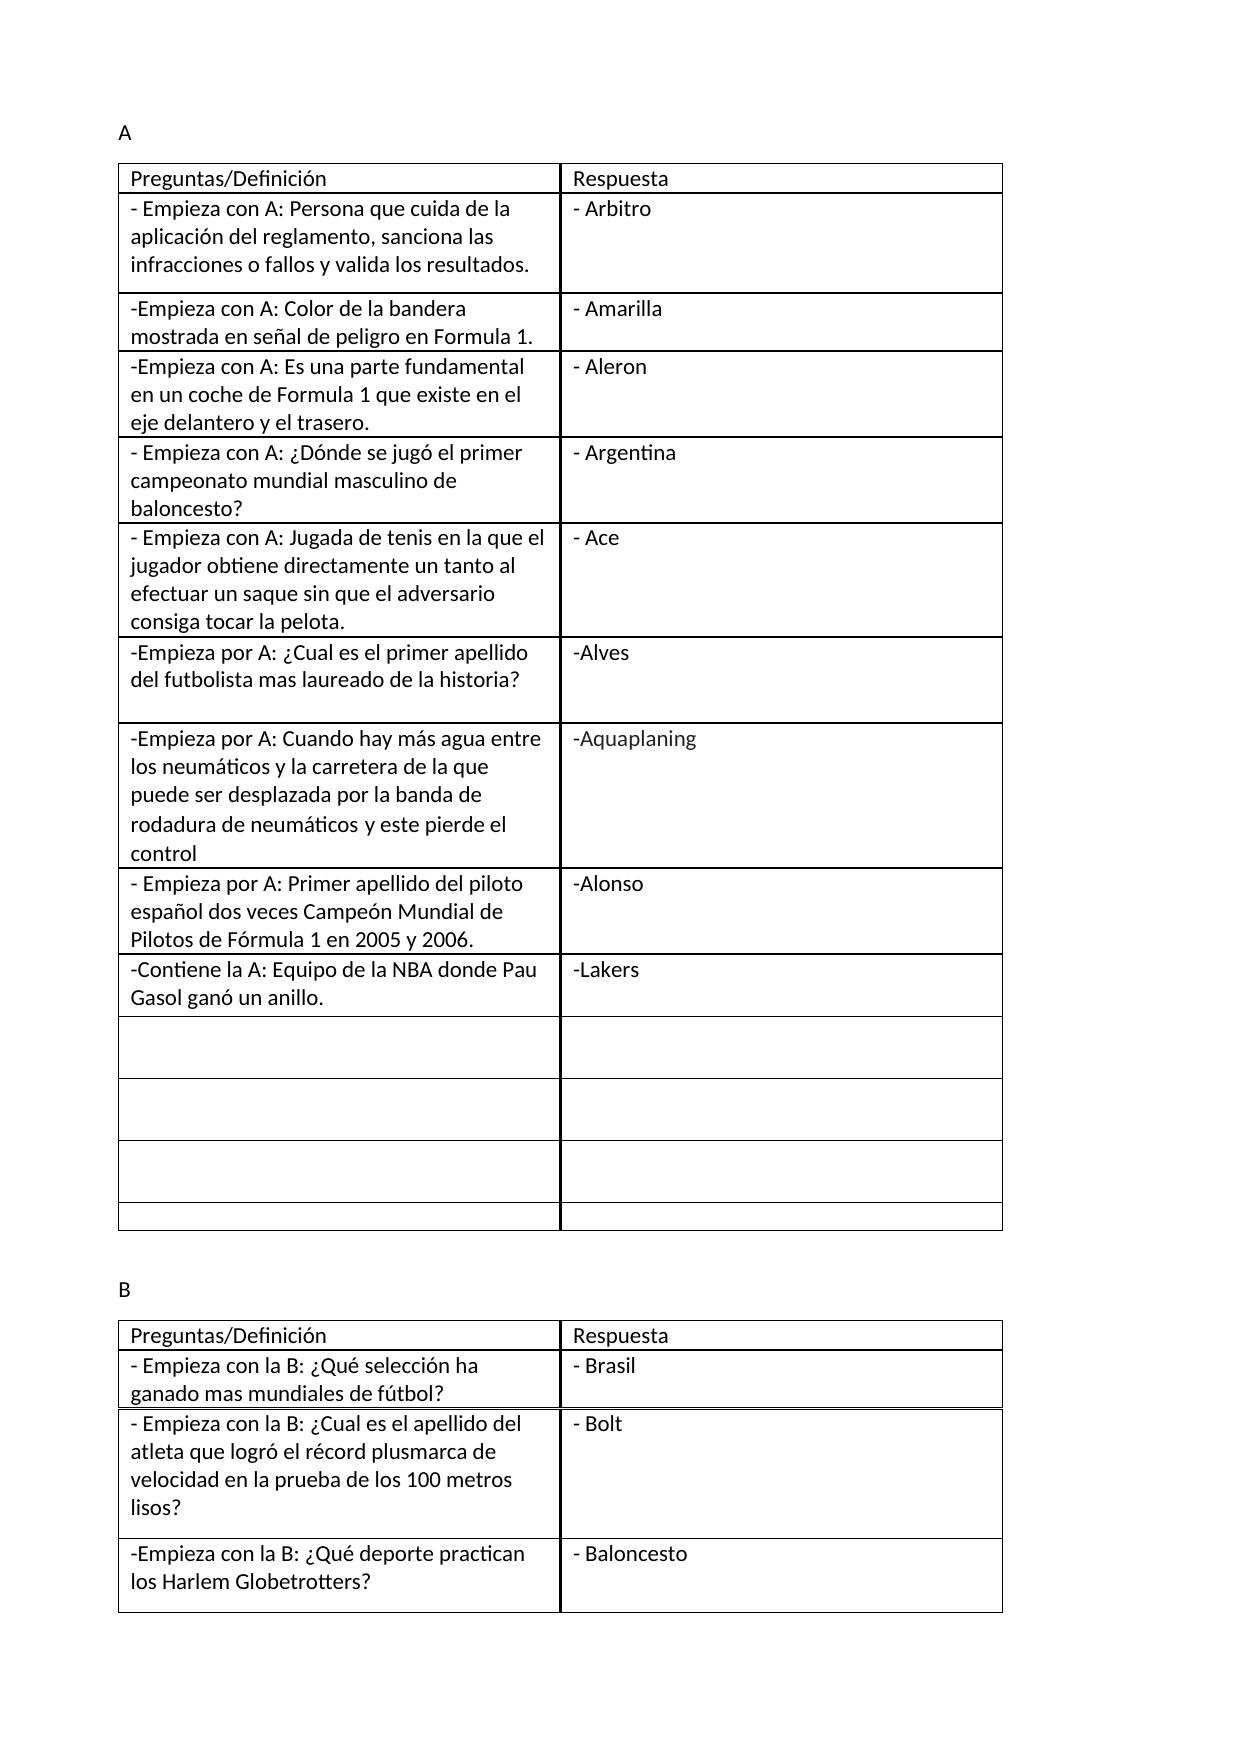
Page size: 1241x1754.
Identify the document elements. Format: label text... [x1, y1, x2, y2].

table_cell [562, 1079, 1002, 1140]
table_header Preguntas/Definición [119, 164, 559, 192]
table_cell -Empieza por A: ¿Cual es el primer apellido del futbolista mas laureado de la historia? [119, 638, 559, 722]
table_cell - Arbitro [562, 194, 1002, 292]
table_cell [562, 1141, 1002, 1202]
table_cell - Amarilla [562, 294, 1002, 350]
table_cell -Alonso [562, 869, 1002, 953]
table_cell -Empieza con A: Es una parte fundamental en un coche de Formula 1 que existe en el eje delantero y el trasero. [119, 352, 559, 436]
text B [118, 1276, 1122, 1304]
table_cell [119, 1141, 559, 1202]
table_cell [119, 1079, 559, 1140]
table_cell - Empieza con A: Persona que cuida de la aplicación del reglamento, sanciona las infracciones o fallos y valida los resultados. [119, 194, 559, 292]
table_cell -Lakers [562, 955, 1002, 1016]
table_cell [119, 1017, 559, 1078]
table_cell - Empieza con A: ¿Dónde se jugó el primer campeonato mundial masculino de baloncesto? [119, 438, 559, 522]
table_cell - Empieza con la B: ¿Qué selección ha ganado mas mundiales de fútbol? [119, 1351, 559, 1407]
table_cell -Empieza por A: Cuando hay más agua entre los neumáticos y la carretera de la que puede ser desplazada por la banda de rodadura de neumáticos y este pierde el control [119, 724, 559, 867]
table_cell - Empieza por A: Primer apellido del piloto español dos veces Campeón Mundial de Pilotos de Fórmula 1 en 2005 y 2006. [119, 869, 559, 953]
table_header Preguntas/Definición [119, 1321, 559, 1349]
table_cell - Baloncesto [562, 1539, 1002, 1612]
table_cell -Aquaplaning [562, 724, 1002, 867]
table_cell [562, 1017, 1002, 1078]
table_cell - Aleron [562, 352, 1002, 436]
table_cell - Brasil [562, 1351, 1002, 1407]
table_cell - Empieza con la B: ¿Cual es el apellido del atleta que logró el récord plusmarca de velocidad en la prueba de los 100 metros lisos? [119, 1410, 559, 1538]
table_cell [562, 1203, 1002, 1230]
table_cell - Ace [562, 524, 1002, 636]
table_cell - Bolt [562, 1410, 1002, 1538]
table_cell [119, 1203, 559, 1230]
text A [118, 118, 1122, 146]
table_cell -Empieza con la B: ¿Qué deporte practican los Harlem Globetrotters? [119, 1539, 559, 1612]
table_cell -Empieza con A: Color de la bandera mostrada en señal de peligro en Formula 1. [119, 294, 559, 350]
table_cell -Contiene la A: Equipo de la NBA donde Pau Gasol ganó un anillo. [119, 955, 559, 1016]
table_cell - Empieza con A: Jugada de tenis en la que el jugador obtiene directamente un tanto al efectuar un saque sin que el adversario consiga tocar la pelota. [119, 524, 559, 636]
table_header Respuesta [562, 164, 1002, 192]
table_header Respuesta [562, 1321, 1002, 1349]
table_cell -Alves [562, 638, 1002, 722]
table_cell - Argentina [562, 438, 1002, 522]
